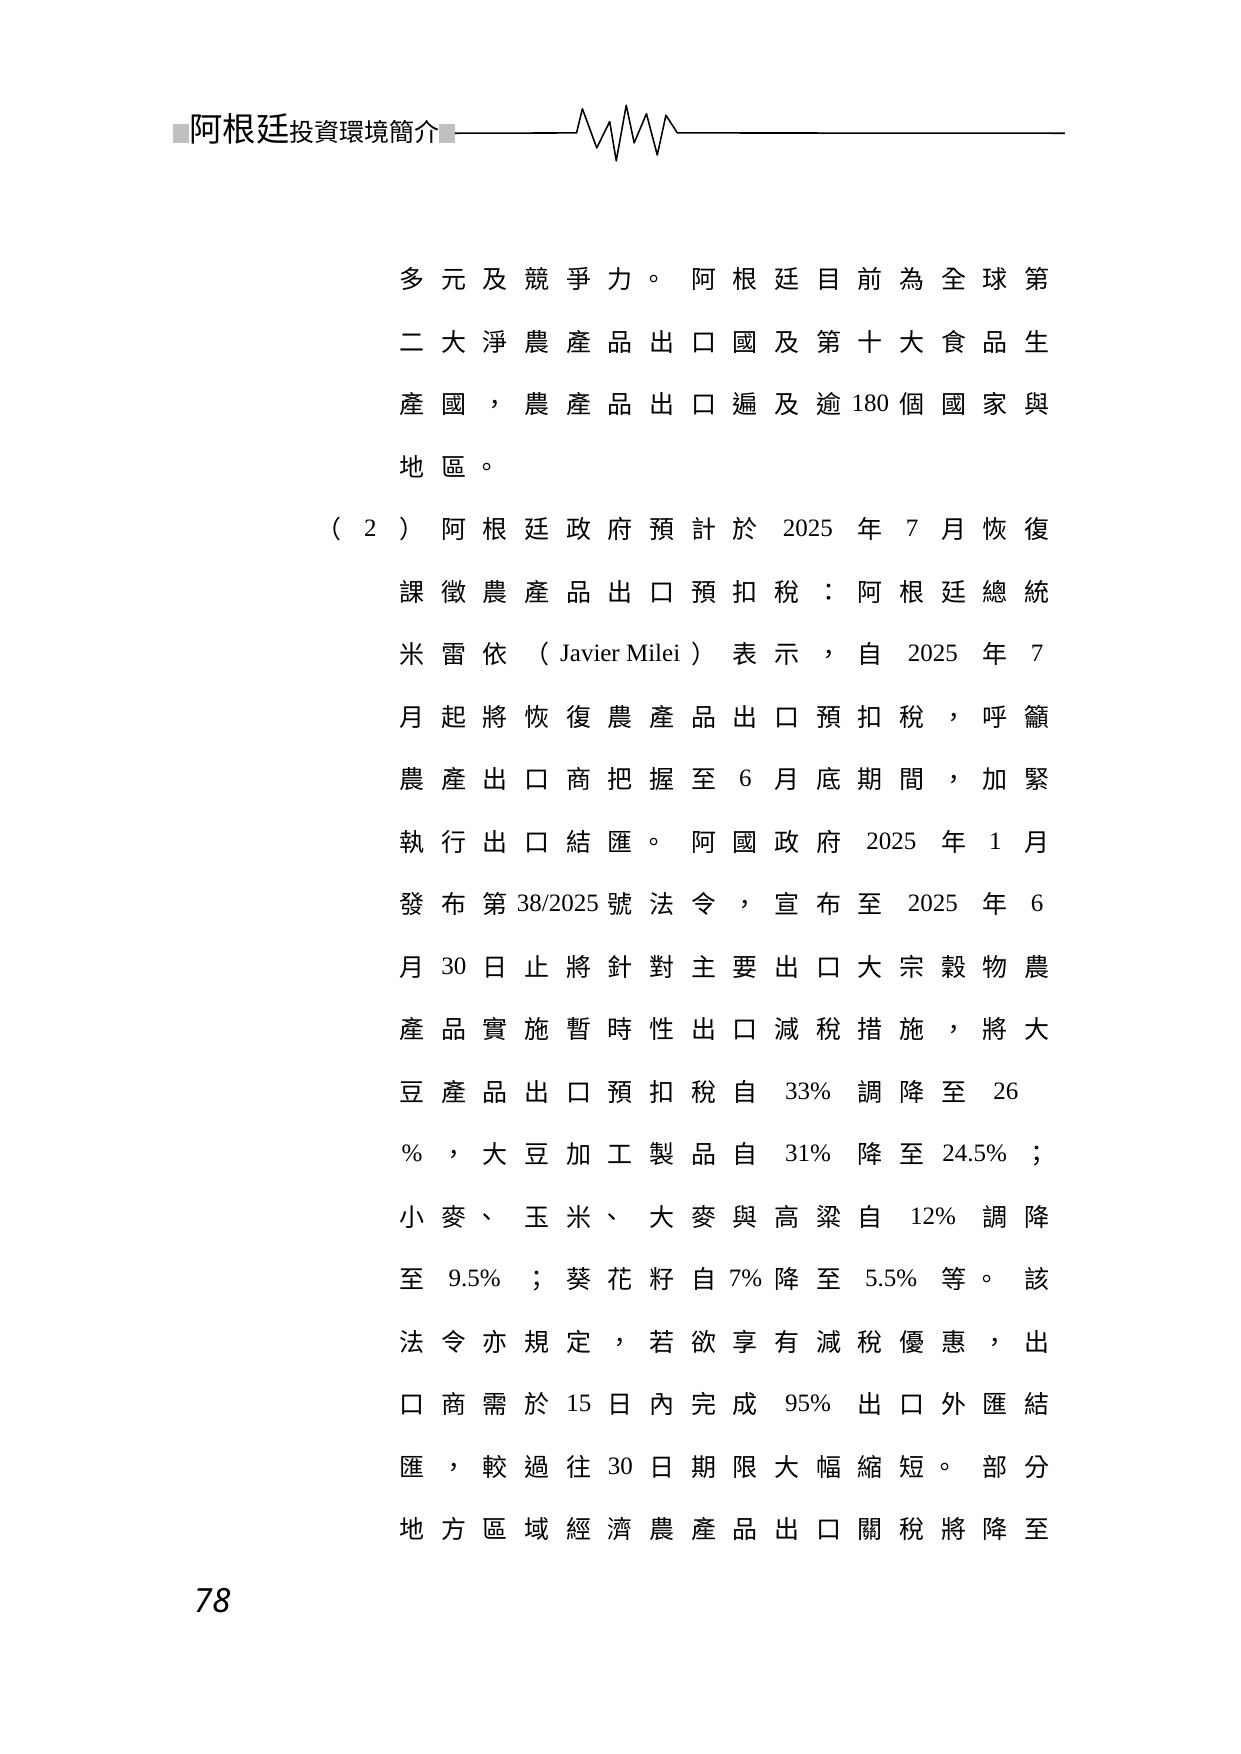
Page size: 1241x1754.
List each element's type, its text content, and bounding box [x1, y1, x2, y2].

text （2）阿根廷政府預計於2025年7月恢復課徵農產品出口預扣稅：阿根廷總統米雷依（Javier Milei）表示，自2025年7月起將恢復農產品出口預扣稅，呼籲農產出口商把握至6月底期間，加緊執行出口結匯。阿國政府2025年1月發布第38/2025號法令，宣布至2025年6月30日止將針對主要出口大宗穀物農產品實施暫時性出口減稅措施，將大豆產品出口預扣稅自33%調降至26%，大豆加工製品自31%降至24.5%；小麥、玉米、大麥與高粱自12%調降至9.5%；葵花籽自7%降至5.5%等。該法令亦規定，若欲享有減稅優惠，出口商需於15日內完成95%出口外匯結匯，較過往30日期限大幅縮短。部分地方區域經濟農產品出口關稅將降至 [306, 486, 1058, 1549]
text 多元及競爭力。阿根廷目前為全球第二大淨農產品出口國及第十大食品生產國，農產品出口遍及逾180個國家與地區。 [367, 236, 1058, 486]
